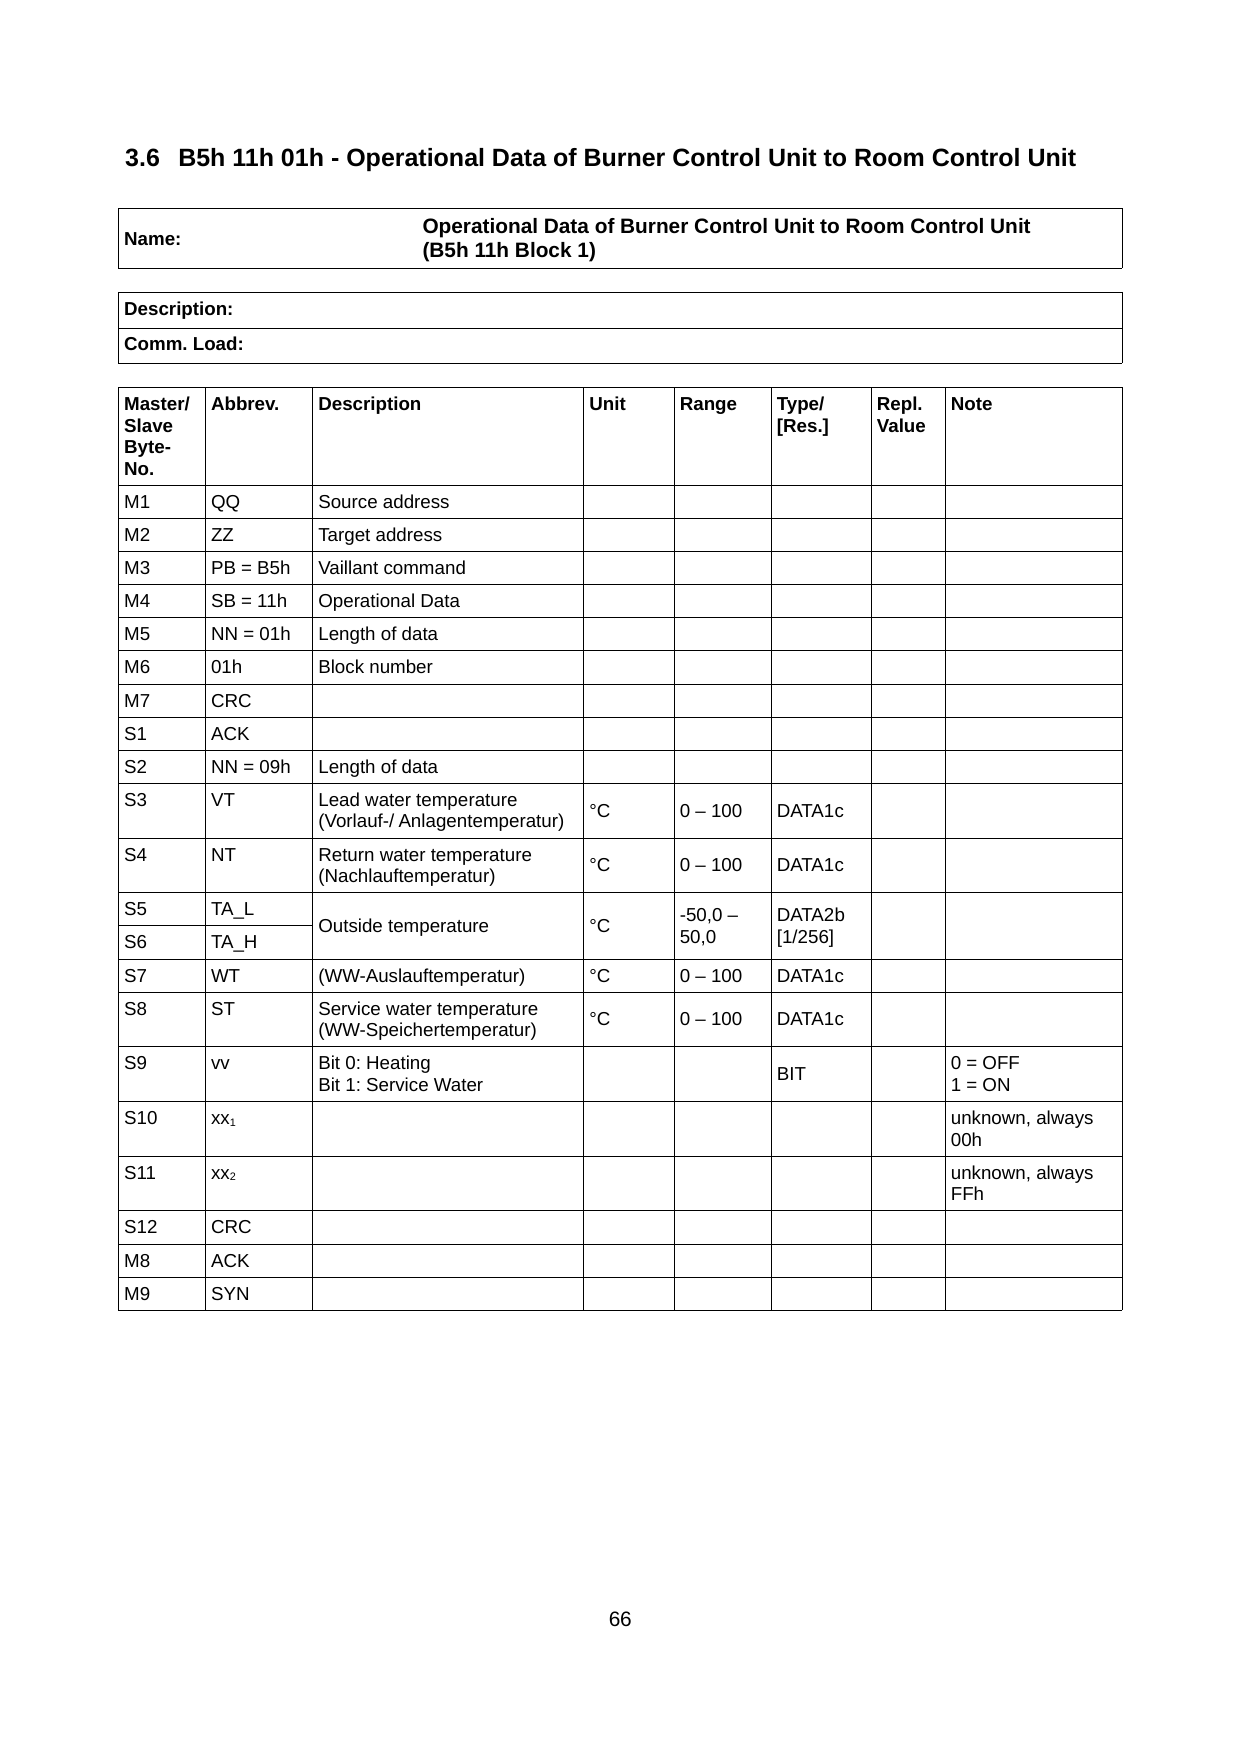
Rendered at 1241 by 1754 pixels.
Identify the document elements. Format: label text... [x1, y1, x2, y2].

table_cell S7 [119, 960, 205, 992]
table_cell [772, 618, 871, 650]
table_cell vv [206, 1047, 312, 1101]
table_header [416, 293, 1122, 327]
table_cell S1 [119, 718, 205, 750]
table_cell DATA2b [1/256] [772, 893, 871, 958]
table_cell PB = B5h [206, 552, 312, 584]
table_cell Length of data [313, 751, 583, 783]
table_cell °C [584, 784, 674, 838]
table_header Range [675, 388, 771, 485]
table_cell [584, 1211, 674, 1243]
table_cell [416, 329, 1122, 363]
table_cell [946, 685, 1122, 717]
table_cell [675, 718, 771, 750]
table_cell [584, 552, 674, 584]
table_cell 0 – 100 [675, 839, 771, 892]
table_cell ST [206, 993, 312, 1046]
table_cell [872, 1278, 945, 1310]
table_cell [313, 1102, 583, 1156]
table_cell SB = 11h [206, 585, 312, 617]
table_cell Target address [313, 519, 583, 551]
table_cell [946, 618, 1122, 650]
table_cell TA_H [206, 926, 312, 958]
table_cell [584, 585, 674, 617]
table_cell [584, 618, 674, 650]
table_header Type/ [Res.] [772, 388, 871, 485]
table_cell TA_L [206, 893, 312, 925]
table_cell [946, 552, 1122, 584]
table_cell [872, 552, 945, 584]
table_cell Outside temperature [313, 893, 583, 958]
table_cell M2 [119, 519, 205, 551]
table_cell [772, 1211, 871, 1243]
table_cell -50,0 – 50,0 [675, 893, 771, 958]
table_cell [313, 685, 583, 717]
table_cell Service water temperature (WW-Speichertemperatur) [313, 993, 583, 1046]
table_cell [675, 651, 771, 683]
table_cell Lead water temperature (Vorlauf-/ Anlagentemperatur) [313, 784, 583, 838]
table_cell NN = 09h [206, 751, 312, 783]
table_cell WT [206, 960, 312, 992]
table_cell [584, 1047, 674, 1101]
table_cell Bit 0: Heating Bit 1: Service Water [313, 1047, 583, 1101]
table_cell [872, 585, 945, 617]
table_cell ACK [206, 718, 312, 750]
table_cell M6 [119, 651, 205, 683]
table_cell [313, 1211, 583, 1243]
table_cell [675, 685, 771, 717]
table_cell 0 – 100 [675, 993, 771, 1046]
table_cell [946, 718, 1122, 750]
table_cell NN = 01h [206, 618, 312, 650]
table_cell Operational Data [313, 585, 583, 617]
table_cell [584, 1157, 674, 1210]
table_cell S2 [119, 751, 205, 783]
table_cell °C [584, 960, 674, 992]
table_cell [772, 1245, 871, 1277]
table_cell S10 [119, 1102, 205, 1156]
table_cell DATA1c [772, 784, 871, 838]
table_cell S3 [119, 784, 205, 838]
table_cell [872, 784, 945, 838]
table_cell [584, 486, 674, 518]
table_cell S12 [119, 1211, 205, 1243]
table_cell °C [584, 839, 674, 892]
table_cell 0 – 100 [675, 784, 771, 838]
table_cell [584, 718, 674, 750]
table_header Operational Data of Burner Control Unit to Room Control Unit (B5h 11h Block 1) [416, 209, 1122, 268]
table_cell M5 [119, 618, 205, 650]
table_header Note [946, 388, 1122, 485]
table_cell [772, 651, 871, 683]
table_cell M3 [119, 552, 205, 584]
subtitle B5h 11h 01h - Operational Data of Burner Control Unit to Room Control Unit [118, 143, 1122, 172]
table_cell [872, 1157, 945, 1210]
table_cell [584, 1278, 674, 1310]
table_header Unit [584, 388, 674, 485]
table_cell [946, 1278, 1122, 1310]
table_cell [946, 519, 1122, 551]
table_cell ZZ [206, 519, 312, 551]
table_cell M8 [119, 1245, 205, 1277]
table_cell ACK [206, 1245, 312, 1277]
table_cell [872, 1245, 945, 1277]
table_cell Source address [313, 486, 583, 518]
table_cell [946, 784, 1122, 838]
table_cell [872, 519, 945, 551]
table_cell S6 [119, 926, 205, 958]
table_cell [675, 519, 771, 551]
table_header Description: [119, 293, 416, 327]
table_cell [675, 1157, 771, 1210]
table_cell [946, 993, 1122, 1046]
table_cell [584, 751, 674, 783]
table_cell S11 [119, 1157, 205, 1210]
table_cell VT [206, 784, 312, 838]
table_cell [313, 718, 583, 750]
table_cell NT [206, 839, 312, 892]
table_cell [675, 585, 771, 617]
table_cell [772, 486, 871, 518]
table_cell [872, 651, 945, 683]
table_cell Return water temperature (Nachlauftemperatur) [313, 839, 583, 892]
table_cell [675, 618, 771, 650]
table_cell unknown, always FFh [946, 1157, 1122, 1210]
table_cell [772, 685, 871, 717]
table_cell 0 – 100 [675, 960, 771, 992]
table_cell [872, 960, 945, 992]
table_cell [675, 1245, 771, 1277]
table_cell [946, 585, 1122, 617]
table_cell Comm. Load: [119, 329, 416, 363]
table_cell [772, 519, 871, 551]
table_cell [772, 1278, 871, 1310]
table_cell [675, 552, 771, 584]
table_cell unknown, always 00h [946, 1102, 1122, 1156]
table_cell xx2 [206, 1157, 312, 1210]
table_cell S9 [119, 1047, 205, 1101]
table_cell M1 [119, 486, 205, 518]
table_cell [772, 1157, 871, 1210]
table_cell [584, 1102, 674, 1156]
table_cell Block number [313, 651, 583, 683]
table_cell [872, 1211, 945, 1243]
table_cell [946, 651, 1122, 683]
table_cell [675, 1211, 771, 1243]
table_cell BIT [772, 1047, 871, 1101]
table_cell M4 [119, 585, 205, 617]
table_cell [675, 486, 771, 518]
table_cell [772, 751, 871, 783]
table_header Abbrev. [206, 388, 312, 485]
table_cell [946, 839, 1122, 892]
table_header Name: [119, 209, 416, 268]
table_header Description [313, 388, 583, 485]
table_cell [772, 585, 871, 617]
table_cell [946, 486, 1122, 518]
table_cell [675, 1047, 771, 1101]
table_cell [675, 1102, 771, 1156]
table_cell [946, 960, 1122, 992]
table_cell 01h [206, 651, 312, 683]
table_cell [584, 651, 674, 683]
table_cell [313, 1245, 583, 1277]
table_cell [872, 1102, 945, 1156]
table_cell [772, 552, 871, 584]
table_cell °C [584, 993, 674, 1046]
table_cell SYN [206, 1278, 312, 1310]
table_cell [872, 893, 945, 958]
table_cell [872, 685, 945, 717]
table_cell [313, 1157, 583, 1210]
table_cell [872, 1047, 945, 1101]
table_cell Vaillant command [313, 552, 583, 584]
table_cell [772, 1102, 871, 1156]
table_cell DATA1c [772, 960, 871, 992]
table_cell S4 [119, 839, 205, 892]
table_cell [872, 718, 945, 750]
table_cell M7 [119, 685, 205, 717]
table_cell CRC [206, 685, 312, 717]
table_cell 0 = OFF 1 = ON [946, 1047, 1122, 1101]
table_cell [872, 993, 945, 1046]
table_cell [946, 1245, 1122, 1277]
table_cell DATA1c [772, 839, 871, 892]
table_cell [584, 1245, 674, 1277]
table_cell Length of data [313, 618, 583, 650]
table_cell DATA1c [772, 993, 871, 1046]
table_cell [584, 519, 674, 551]
table_cell [872, 618, 945, 650]
table_cell CRC [206, 1211, 312, 1243]
table_cell QQ [206, 486, 312, 518]
table_cell [675, 1278, 771, 1310]
table_cell (WW-Auslauftemperatur) [313, 960, 583, 992]
table_cell °C [584, 893, 674, 958]
table_cell [872, 839, 945, 892]
table_cell [946, 893, 1122, 958]
table_cell [872, 751, 945, 783]
table_cell S5 [119, 893, 205, 925]
table_cell [946, 751, 1122, 783]
table_cell M9 [119, 1278, 205, 1310]
table_cell [872, 486, 945, 518]
table_header Repl. Value [872, 388, 945, 485]
table_cell [584, 685, 674, 717]
table_cell [946, 1211, 1122, 1243]
table_cell [675, 751, 771, 783]
table_cell [772, 718, 871, 750]
table_cell S8 [119, 993, 205, 1046]
table_cell [313, 1278, 583, 1310]
table_cell xx1 [206, 1102, 312, 1156]
table_header Master/ Slave Byte-No. [119, 388, 205, 485]
